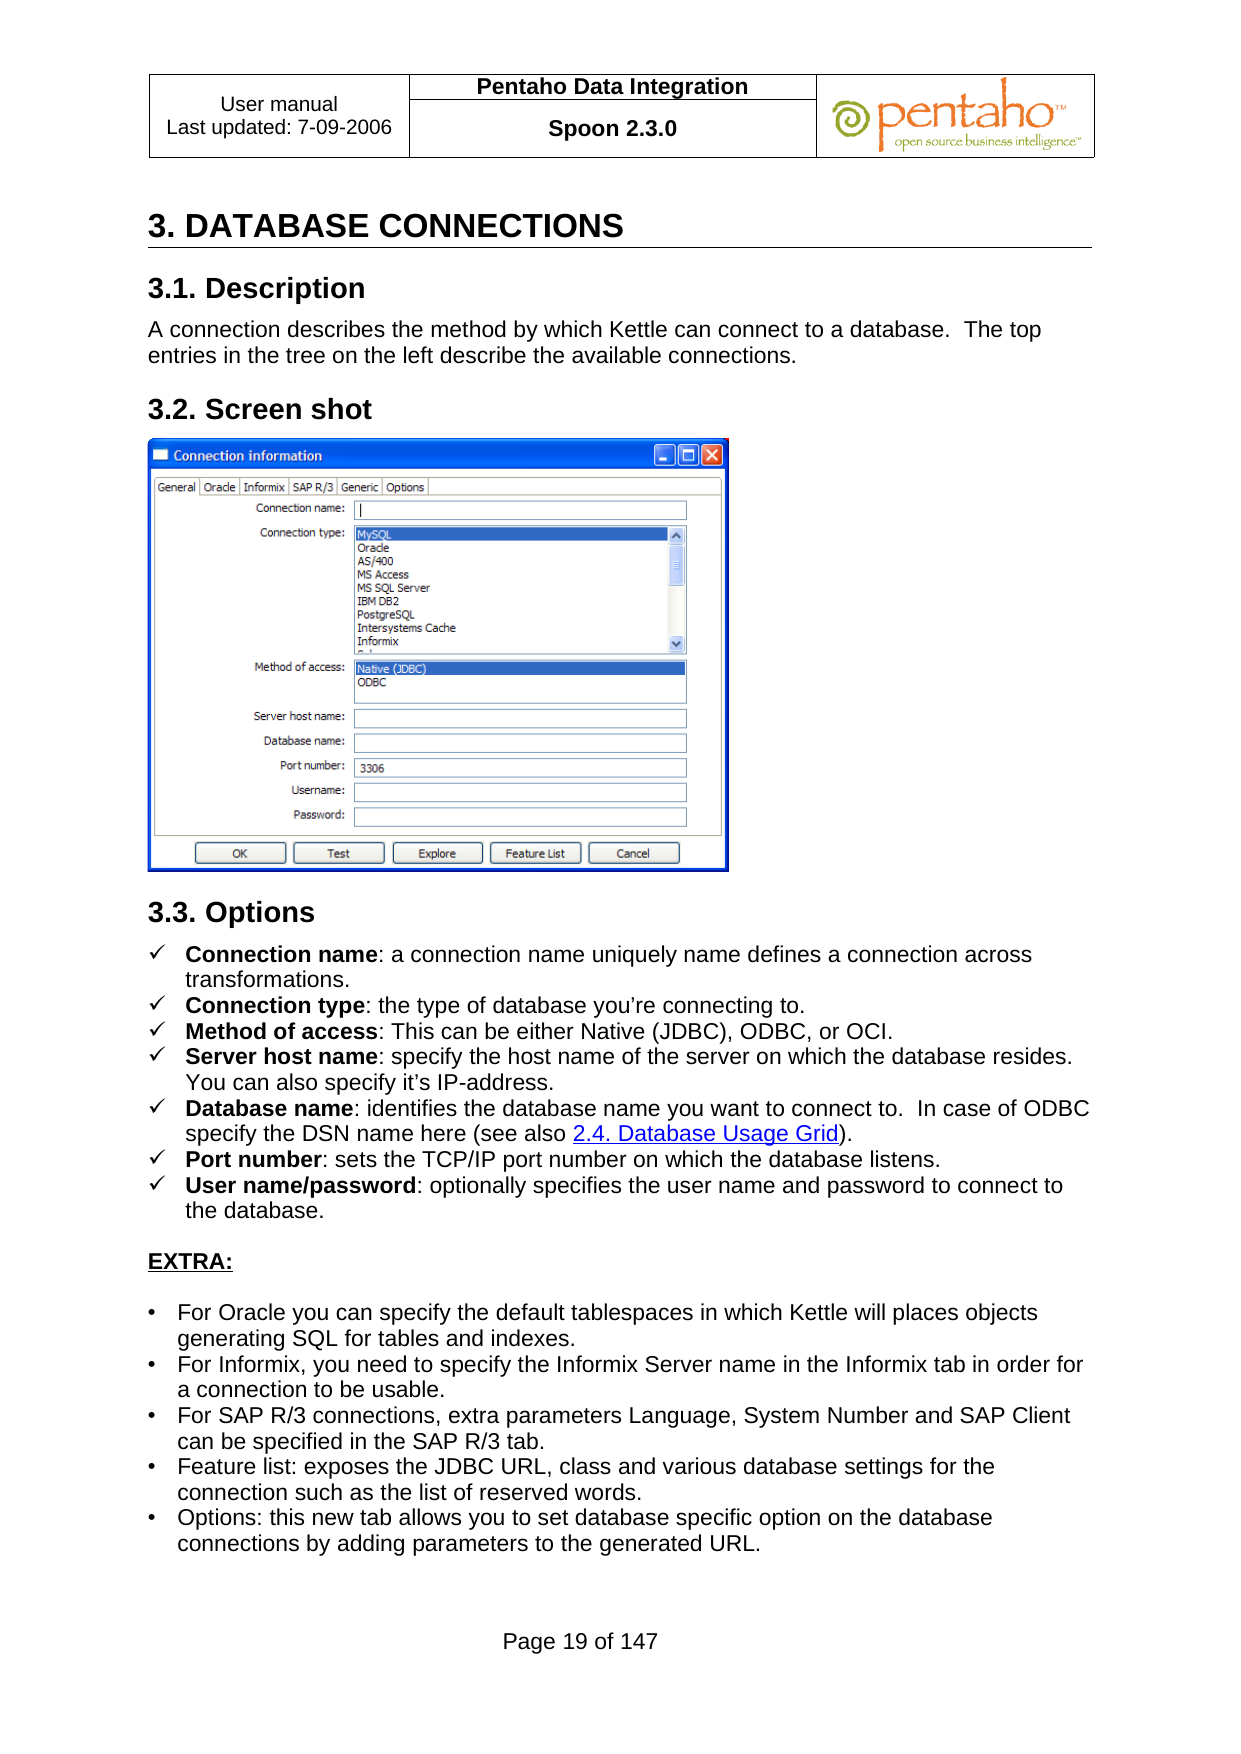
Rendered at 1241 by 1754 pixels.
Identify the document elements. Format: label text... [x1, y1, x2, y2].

list For SAP R/3 connections, extra parameters Language, System Number and SAP Client can be specified in the SAP R/3 tab. [148, 1403, 1092, 1454]
list Method of access: This can be either Native (JDBC), ODBC, or OCI. [148, 1018, 1092, 1044]
list For Informix, you need to specify the Informix Server name in the Informix tab in order for a connection to be usable. [148, 1351, 1092, 1403]
subtitle Database Connections [148, 208, 1092, 247]
list Feature list: exposes the JDBC URL, class and various database settings for the connection such as the list of reserved words. [148, 1454, 1092, 1505]
list Port number: sets the TCP/IP port number on which the database listens. [148, 1147, 1092, 1172]
subtitle Options [148, 896, 1092, 929]
list For Oracle you can specify the default tablespaces in which Kettle will places objects generating SQL for tables and indexes. [148, 1300, 1092, 1351]
list Connection name: a connection name uniquely name defines a connection across transformations. [148, 941, 1092, 993]
list Connection type: the type of database you’re connecting to. [148, 993, 1092, 1018]
subtitle Description [148, 272, 1092, 304]
list User name/password: optionally specifies the user name and password to connect to the database. [148, 1172, 1092, 1223]
subtitle Screen shot [148, 393, 1092, 426]
picture [147, 438, 729, 872]
text A connection describes the method by which Kettle can connect to a database. The top entries in the tree on the left describe the available connections. [148, 317, 1092, 368]
list Server host name: specify the host name of the server on which the database resides. You can also specify it’s IP-address. [148, 1044, 1092, 1095]
list Options: this new tab allows you to set database specific option on the database connections by adding parameters to the generated URL. [148, 1505, 1092, 1556]
list Database name: identifies the database name you want to connect to. In case of ODBC specify the DSN name here (see also 2.4. Database Usage Grid). [148, 1095, 1092, 1147]
text EXTRA: [148, 1249, 1092, 1274]
